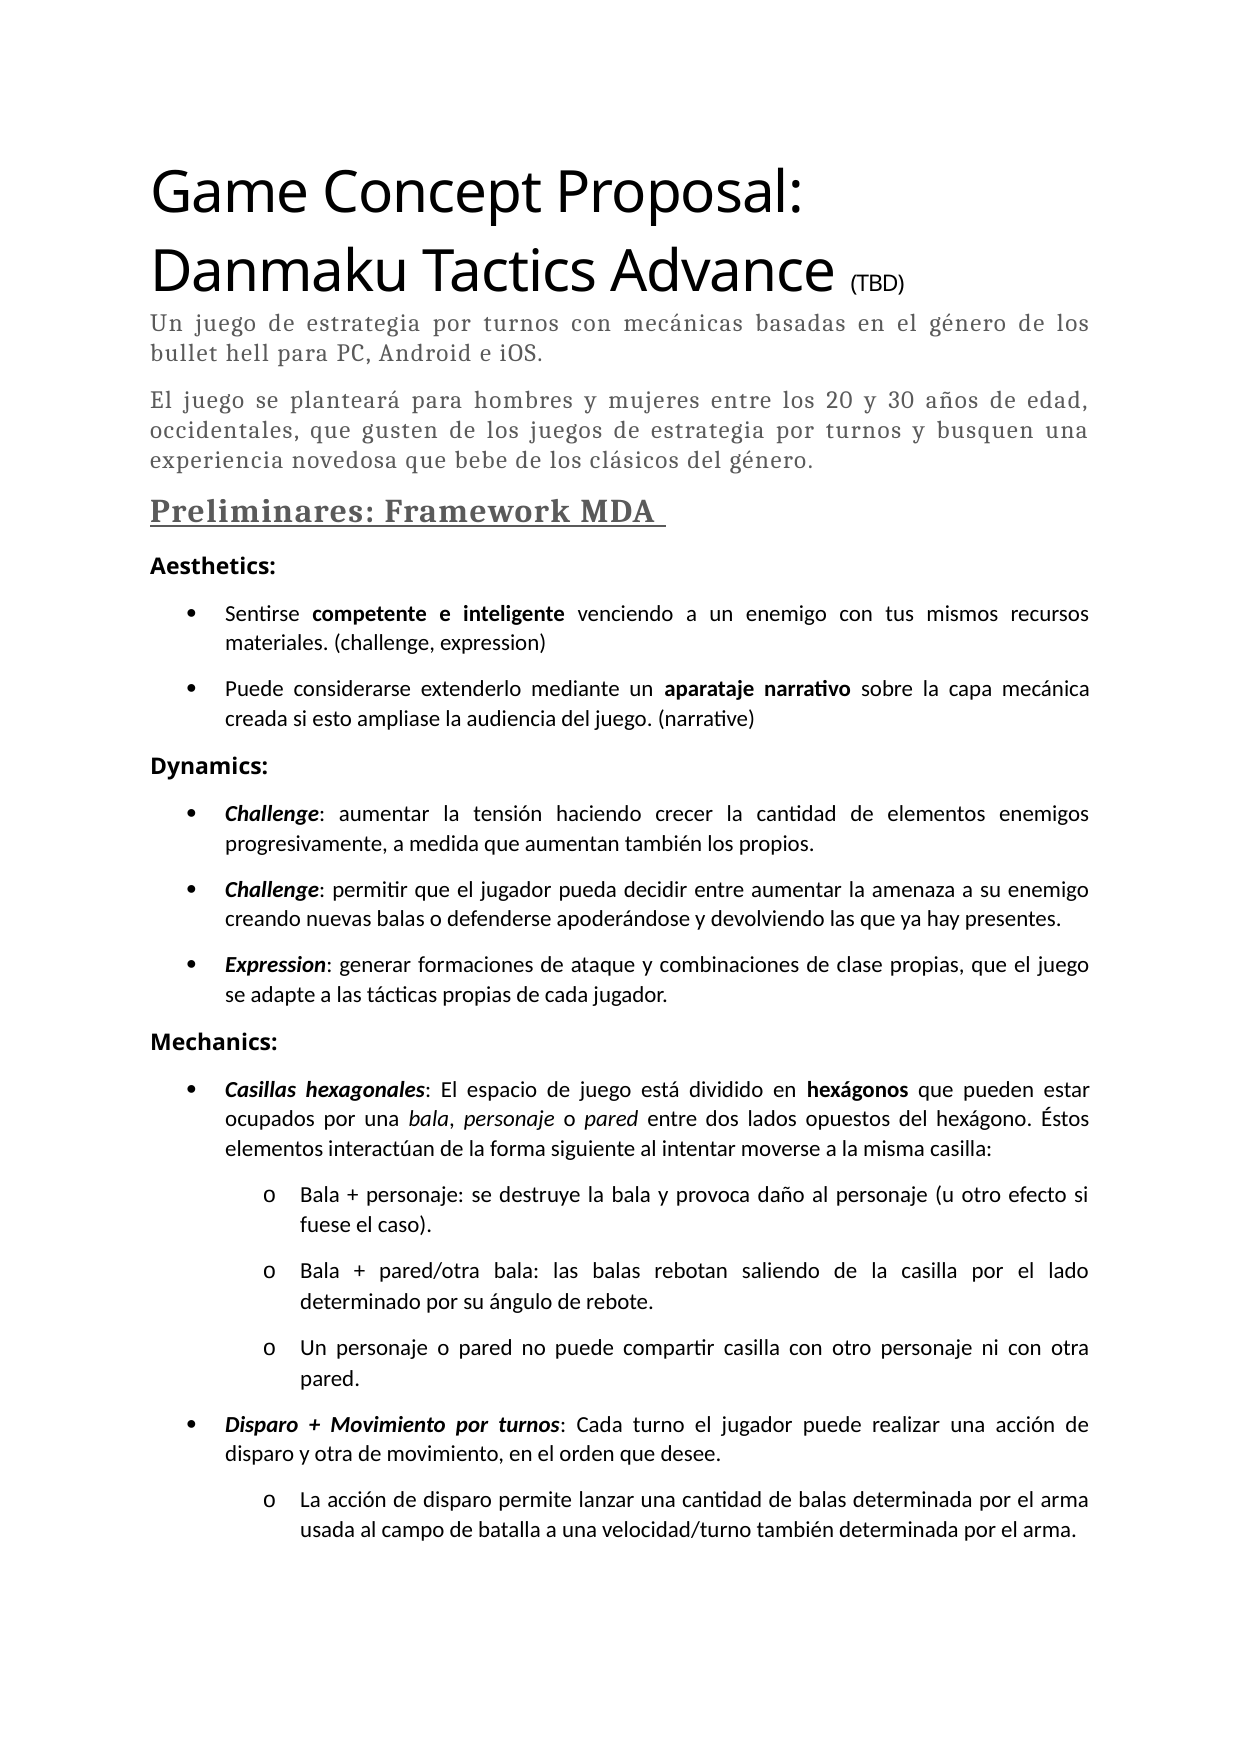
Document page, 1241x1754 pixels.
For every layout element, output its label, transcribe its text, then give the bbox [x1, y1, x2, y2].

list Challenge: permitir que el jugador pueda decidir entre aumentar la amenaza a su enemigo creando nuevas balas o defenderse apoderándose y devolviendo las que ya hay presentes. [187, 875, 1090, 932]
list Puede considerarse extenderlo mediante un aparataje narrativo sobre la capa mecánica creada si esto ampliase la audiencia del juego. (narrative) [187, 674, 1090, 732]
text Aesthetics: [150, 550, 1090, 581]
list Sentirse competente e inteligente venciendo a un enemigo con tus mismos recursos materiales. (challenge, expression) [187, 599, 1090, 657]
text El juego se planteará para hombres y mujeres entre los 20 y 30 años de edad, occidentales, que gusten de los juegos de estrategia por turnos y busquen una experiencia novedosa que bebe de los clásicos del género. [150, 386, 1090, 475]
text Preliminares: Framework MDA [150, 493, 1090, 531]
list Disparo + Movimiento por turnos: Cada turno el jugador puede realizar una acción de disparo y otra de movimiento, en el orden que desee. [187, 1410, 1090, 1467]
list Bala + personaje: se destruye la bala y provoca daño al personaje (u otro efecto si fuese el caso). [262, 1180, 1090, 1238]
list Challenge: aumentar la tensión haciendo crecer la cantidad de elementos enemigos progresivamente, a medida que aumentan también los propios. [187, 799, 1090, 857]
text Danmaku Tactics Advance (TBD) [150, 229, 1090, 309]
text Dynamics: [150, 750, 1090, 781]
list Casillas hexagonales: El espacio de juego está dividido en hexágonos que pueden estar ocupados por una bala, personaje o pared entre dos lados opuestos del hexágono. Éstos elementos interactúan de la forma siguiente al intentar moverse a la misma casilla: [187, 1075, 1090, 1162]
list Expression: generar formaciones de ataque y combinaciones de clase propias, que el juego se adapte a las tácticas propias de cada jugador. [187, 950, 1090, 1008]
list Bala + pared/otra bala: las balas rebotan saliendo de la casilla por el lado determinado por su ángulo de rebote. [262, 1257, 1090, 1315]
text Game Concept Proposal: [150, 150, 1090, 229]
list Un personaje o pared no puede compartir casilla con otro personaje ni con otra pared. [262, 1333, 1090, 1392]
text Un juego de estrategia por turnos con mecánicas basadas en el género de los bullet hell para PC, Android e iOS. [150, 309, 1090, 368]
list La acción de disparo permite lanzar una cantidad de balas determinada por el arma usada al campo de batalla a una velocidad/turno también determinada por el arma. [262, 1485, 1090, 1544]
text Mechanics: [150, 1026, 1090, 1057]
